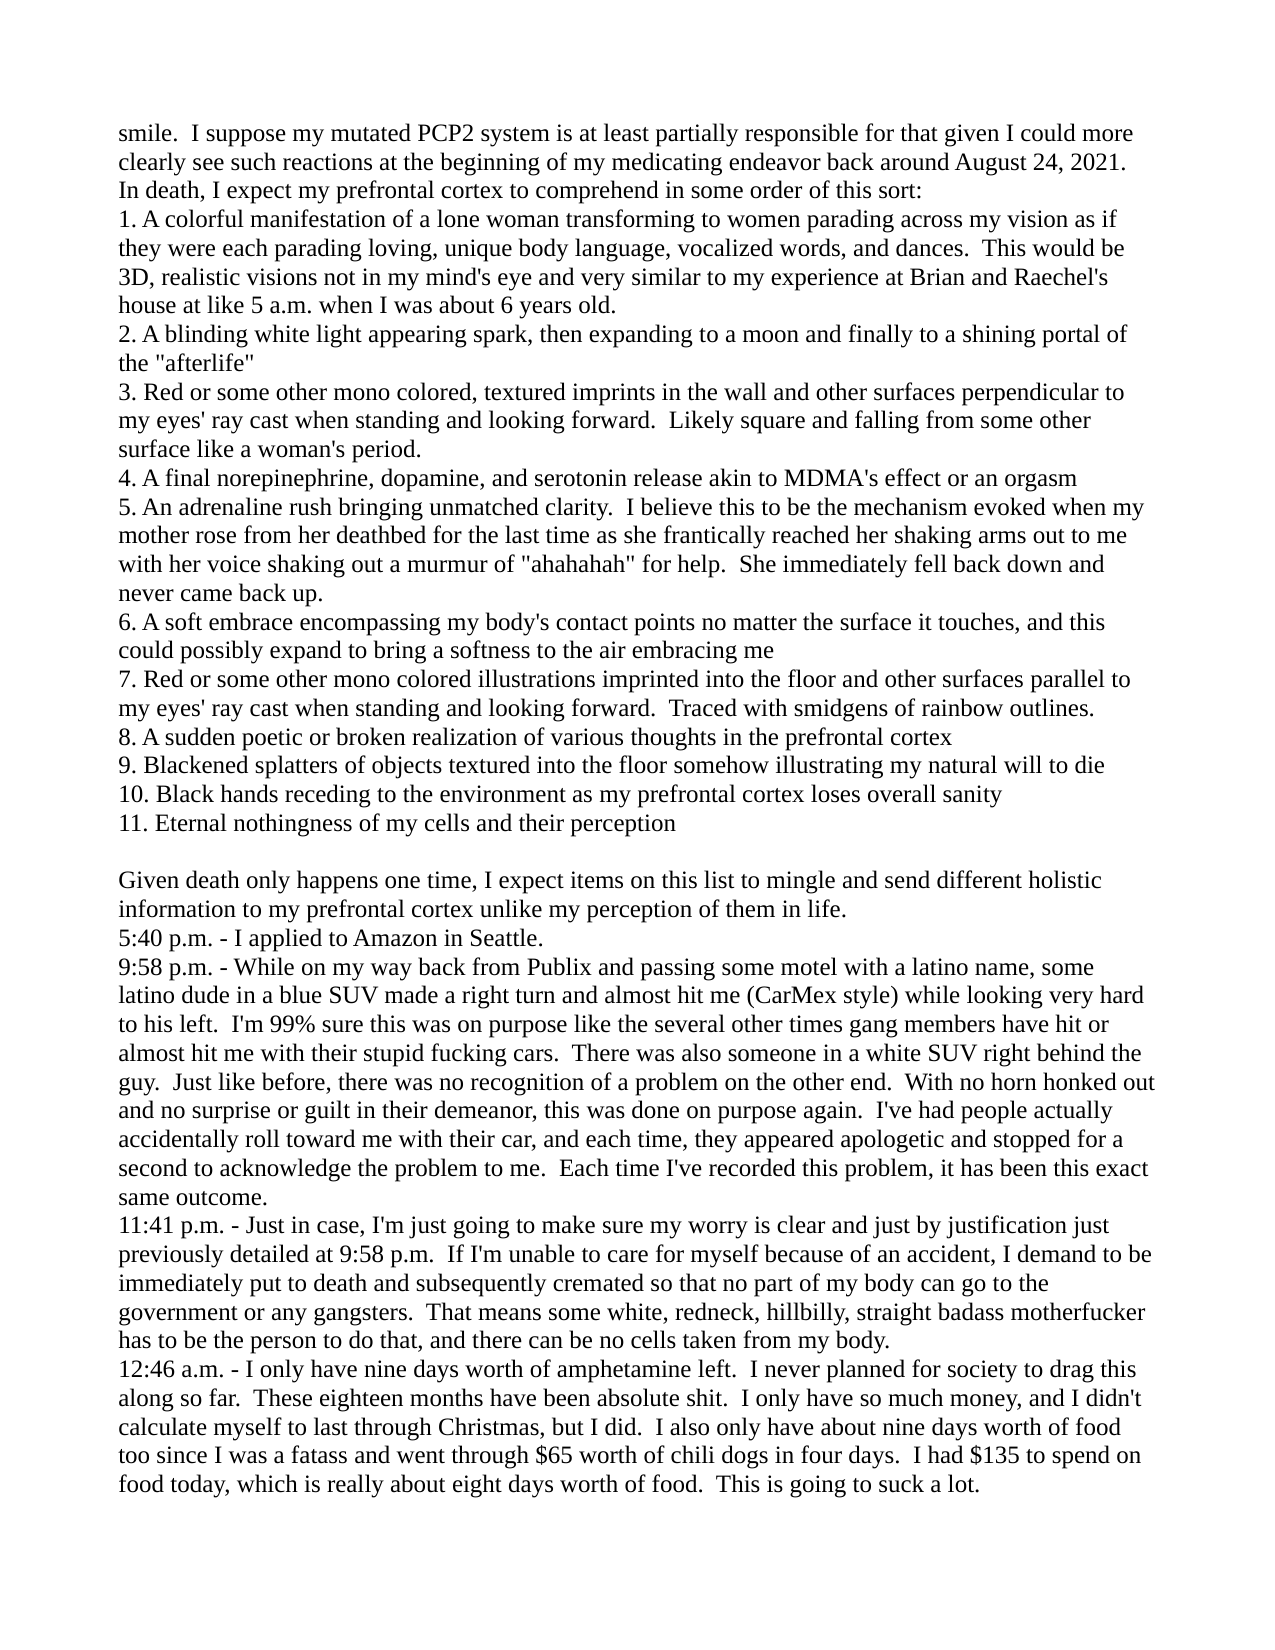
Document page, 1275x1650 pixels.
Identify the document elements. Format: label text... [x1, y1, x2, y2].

text 4. A final norepinephrine, dopamine, and serotonin release akin to MDMA's effect or an orgasm [118, 463, 1157, 492]
text 2. A blinding white light appearing spark, then expanding to a moon and finally to a shining portal of the "afterlife" [118, 319, 1157, 377]
text 7. Red or some other mono colored illustrations imprinted into the floor and other surfaces parallel to my eyes' ray cast when standing and looking forward. Traced with smidgens of rainbow outlines. [118, 664, 1157, 722]
text 12:46 a.m. - I only have nine days worth of amphetamine left. I never planned for society to drag this along so far. These eighteen months have been absolute shit. I only have so much money, and I didn't calculate myself to last through Christmas, but I did. I also only have about nine days worth of food too since I was a fatass and went through $65 worth of chili dogs in four days. I had $135 to spend on food today, which is really about eight days worth of food. This is going to suck a lot. [118, 1354, 1157, 1498]
text 5:40 p.m. - I applied to Amazon in Seattle. [118, 923, 1157, 952]
text 9:58 p.m. - While on my way back from Publix and passing some motel with a latino name, some latino dude in a blue SUV made a right turn and almost hit me (CarMex style) while looking very hard to his left. I'm 99% sure this was on purpose like the several other times gang members have hit or almost hit me with their stupid fucking cars. There was also someone in a white SUV right behind the guy. Just like before, there was no recognition of a problem on the other end. With no horn honked out and no surprise or guilt in their demeanor, this was done on purpose again. I've had people actually accidentally roll toward me with their car, and each time, they appeared apologetic and stopped for a second to acknowledge the problem to me. Each time I've recorded this problem, it has been this exact same outcome. [118, 952, 1157, 1211]
text smile. I suppose my mutated PCP2 system is at least partially responsible for that given I could more clearly see such reactions at the beginning of my medicating endeavor back around August 24, 2021. [118, 118, 1157, 176]
text 8. A sudden poetic or broken realization of various thoughts in the prefrontal cortex [118, 722, 1157, 751]
text 10. Black hands receding to the environment as my prefrontal cortex loses overall sanity [118, 779, 1157, 808]
text In death, I expect my prefrontal cortex to comprehend in some order of this sort: [118, 176, 1157, 204]
text 5. An adrenaline rush bringing unmatched clarity. I believe this to be the mechanism evoked when my mother rose from her deathbed for the last time as she frantically reached her shaking arms out to me with her voice shaking out a murmur of "ahahahah" for help. She immediately fell back down and never came back up. [118, 492, 1157, 607]
text Given death only happens one time, I expect items on this list to mingle and send different holistic information to my prefrontal cortex unlike my perception of them in life. [118, 866, 1157, 923]
text 6. A soft embrace encompassing my body's contact points no matter the surface it touches, and this could possibly expand to bring a softness to the air embracing me [118, 607, 1157, 664]
text 3. Red or some other mono colored, textured imprints in the wall and other surfaces perpendicular to my eyes' ray cast when standing and looking forward. Likely square and falling from some other surface like a woman's period. [118, 377, 1157, 463]
text 1. A colorful manifestation of a lone woman transforming to women parading across my vision as if they were each parading loving, unique body language, vocalized words, and dances. This would be 3D, realistic visions not in my mind's eye and very similar to my experience at Brian and Raechel's house at like 5 a.m. when I was about 6 years old. [118, 204, 1157, 319]
text 11:41 p.m. - Just in case, I'm just going to make sure my worry is clear and just by justification just previously detailed at 9:58 p.m. If I'm unable to care for myself because of an accident, I demand to be immediately put to death and subsequently cremated so that no part of my body can go to the government or any gangsters. That means some white, redneck, hillbilly, straight badass motherfucker has to be the person to do that, and there can be no cells taken from my body. [118, 1211, 1157, 1354]
text 11. Eternal nothingness of my cells and their perception [118, 808, 1157, 837]
text 9. Blackened splatters of objects textured into the floor somehow illustrating my natural will to die [118, 751, 1157, 779]
